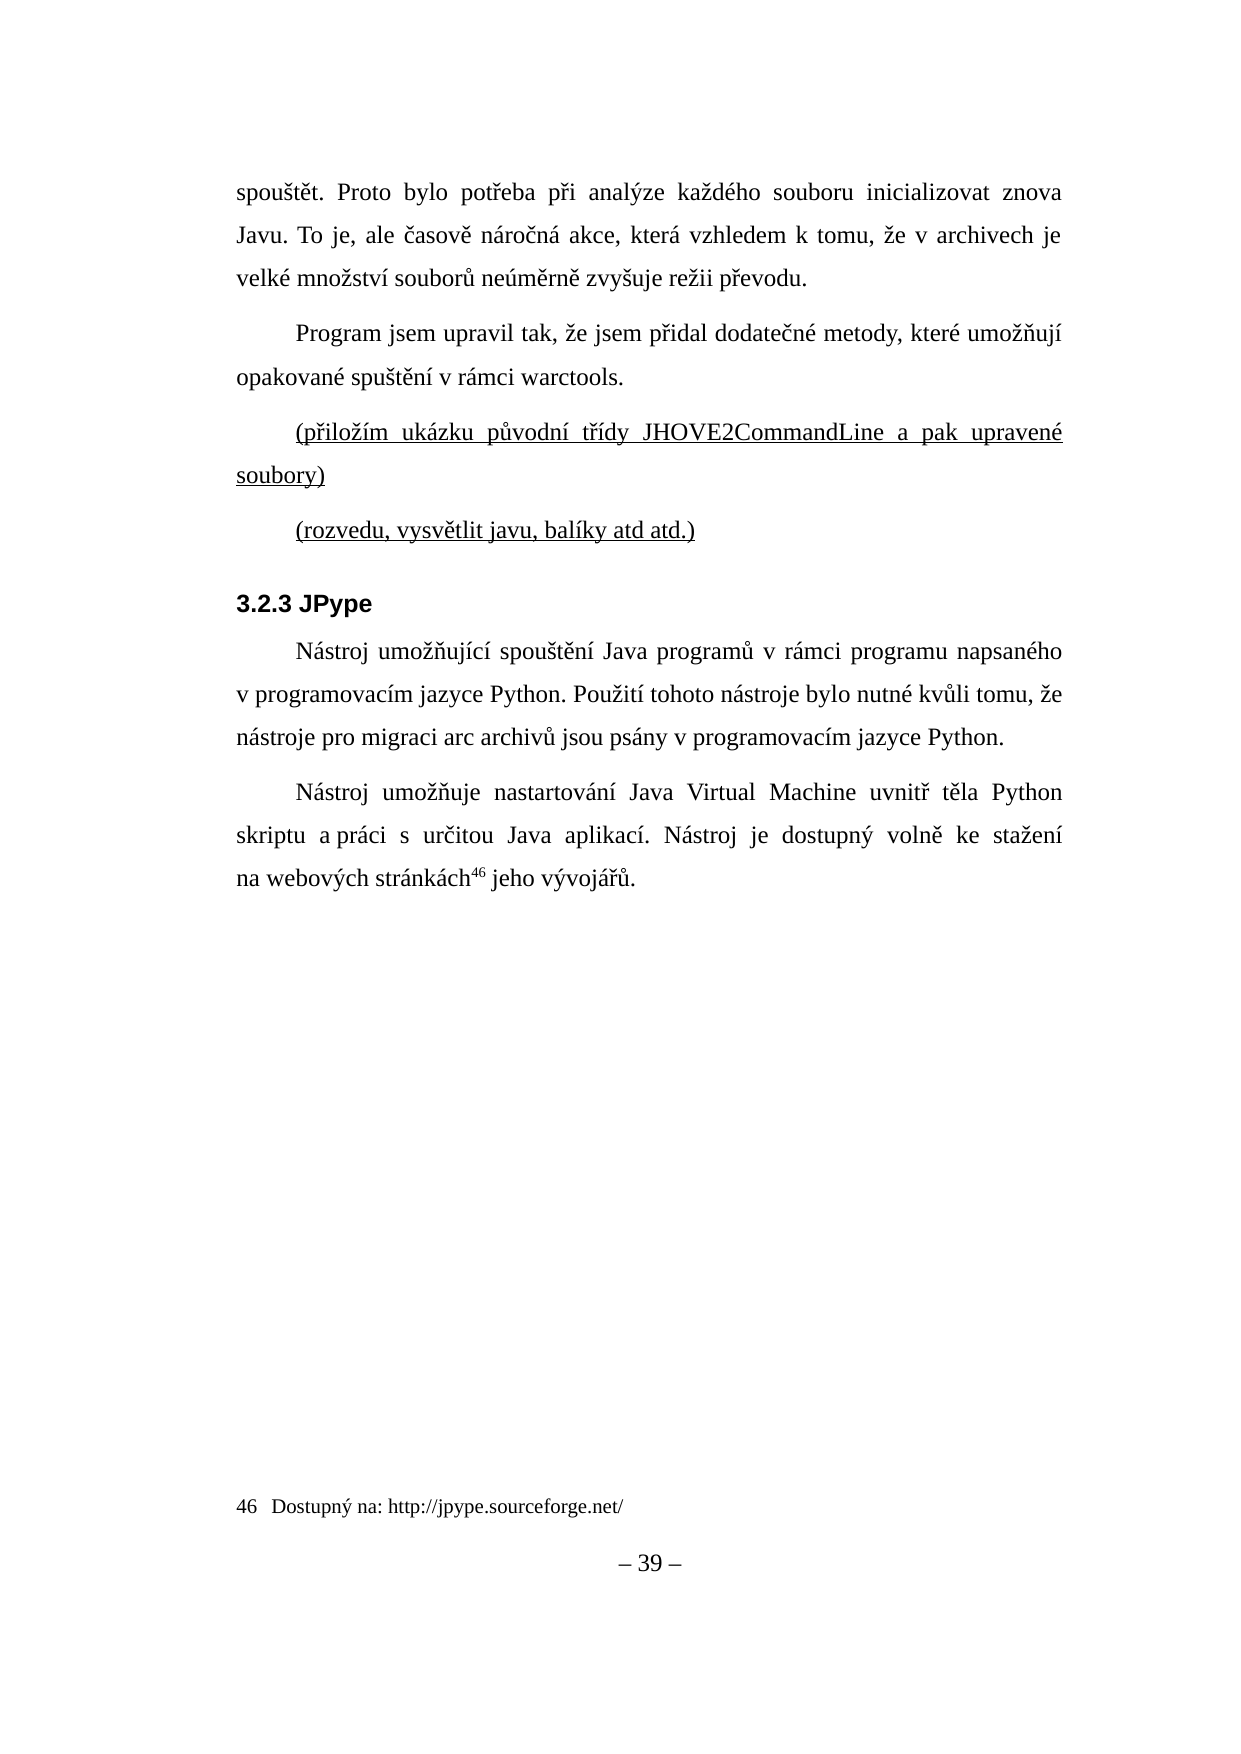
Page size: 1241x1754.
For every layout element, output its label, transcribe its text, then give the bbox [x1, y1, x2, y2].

text spouštět. Proto bylo potřeba při analýze každého souboru inicializovat znova Javu. To je, ale časově náročná akce, která vzhledem k tomu, že v archivech je velké množství souborů neúměrně zvyšuje režii převodu. [236, 177, 1063, 292]
subtitle 3.2.3 JPype [236, 589, 1063, 617]
text Nástroj umožňující spouštění Java programů v rámci programu napsaného v programovacím jazyce Python. Použití tohoto nástroje bylo nutné kvůli tomu, že nástroje pro migraci arc archivů jsou psány v programovacím jazyce Python. [236, 636, 1063, 751]
text Program jsem upravil tak, že jsem přidal dodatečné metody, které umožňují opakované spuštění v rámci warctools. [236, 318, 1063, 390]
text Nástroj umožňuje nastartování Java Virtual Machine uvnitř těla Python skriptu a práci s určitou Java aplikací. Nástroj je dostupný volně ke stažení na webových stránkách jeho vývojářů. [236, 777, 1063, 892]
text Dostupný na: http://jpype.sourceforge.net/ [236, 1494, 1063, 1518]
text (přiložím ukázku původní třídy JHOVE2CommandLine a pak upravené soubory) [236, 417, 1063, 488]
text (rozvedu, vysvětlit javu, balíky atd atd.) [236, 515, 1063, 543]
